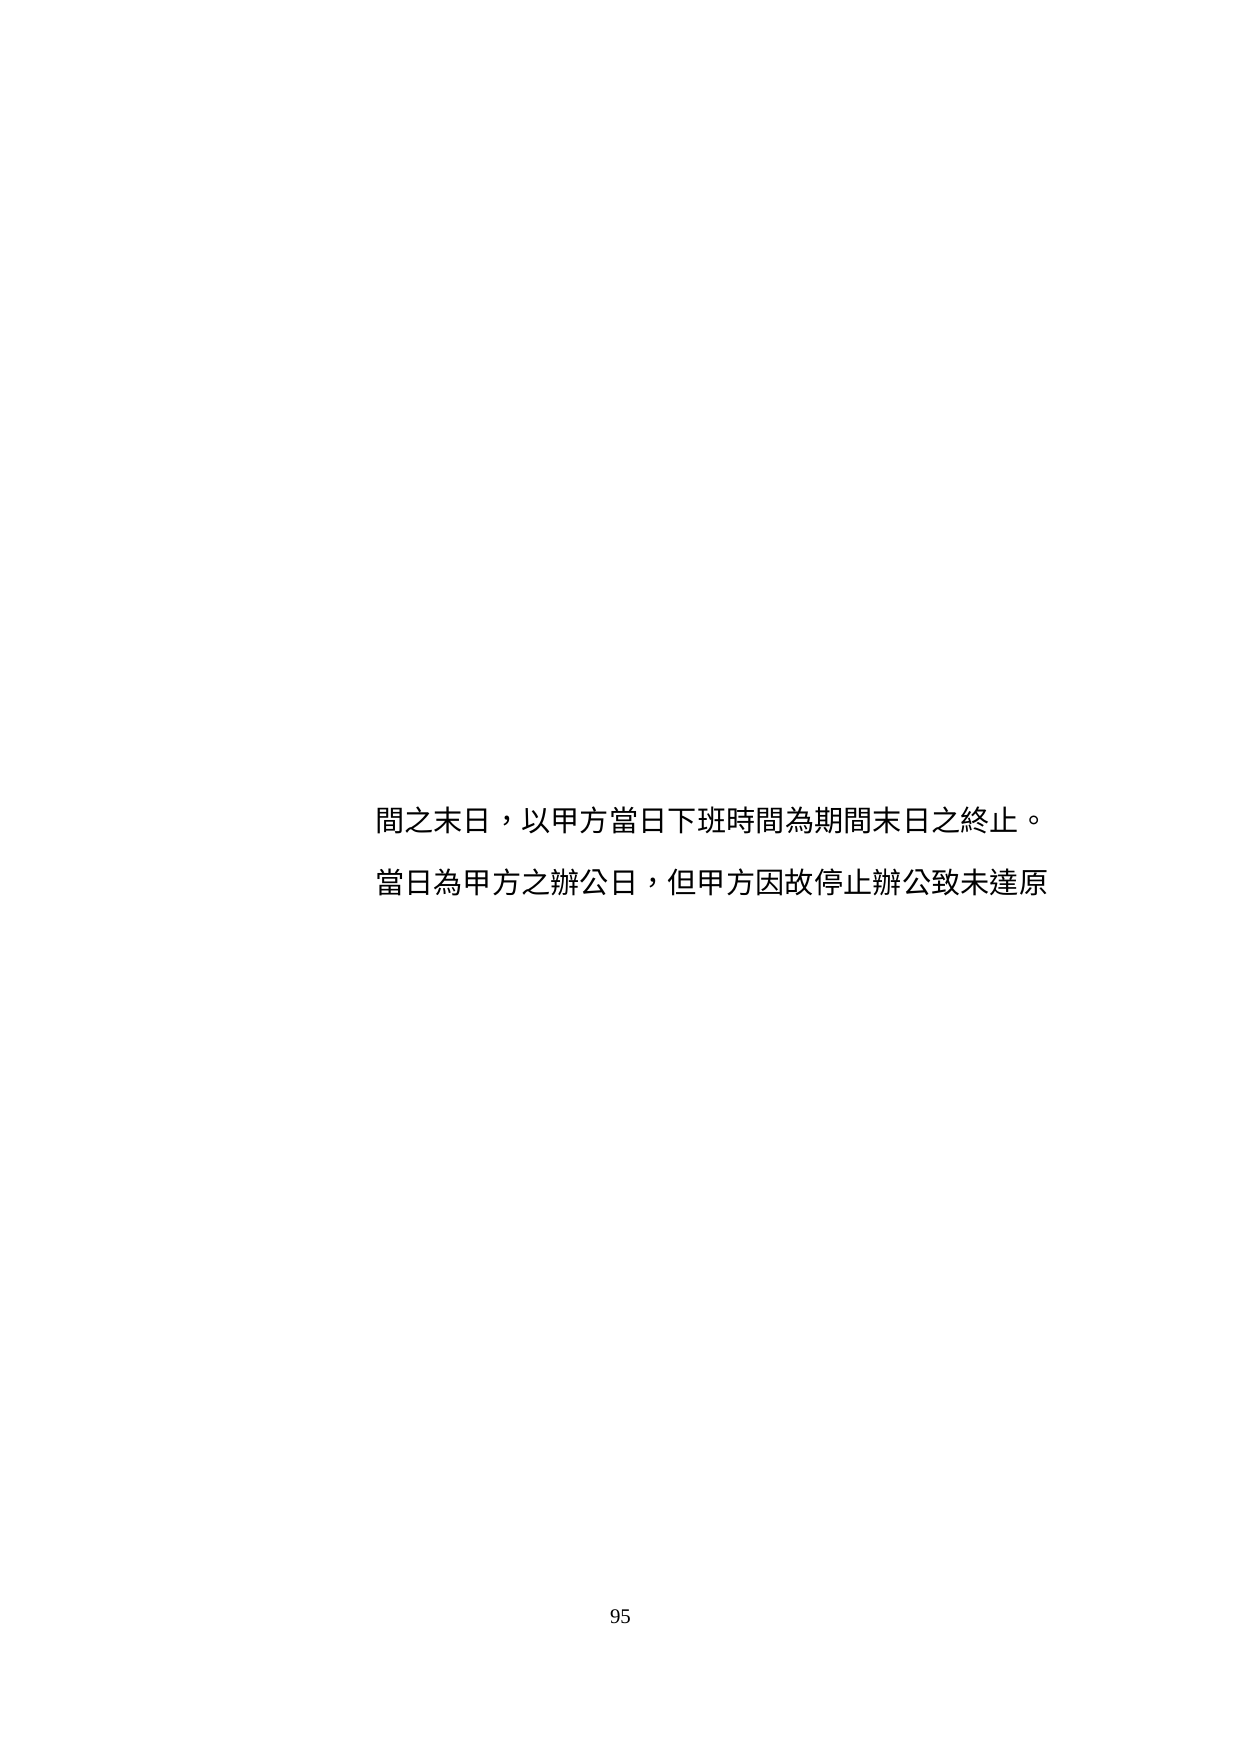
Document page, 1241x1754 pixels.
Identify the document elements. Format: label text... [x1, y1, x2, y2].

list 間之末日，以甲方當日下班時間為期間末日之終止。當日為甲方之辦公日，但甲方因故停止辦公致未達原 [281, 777, 1050, 902]
